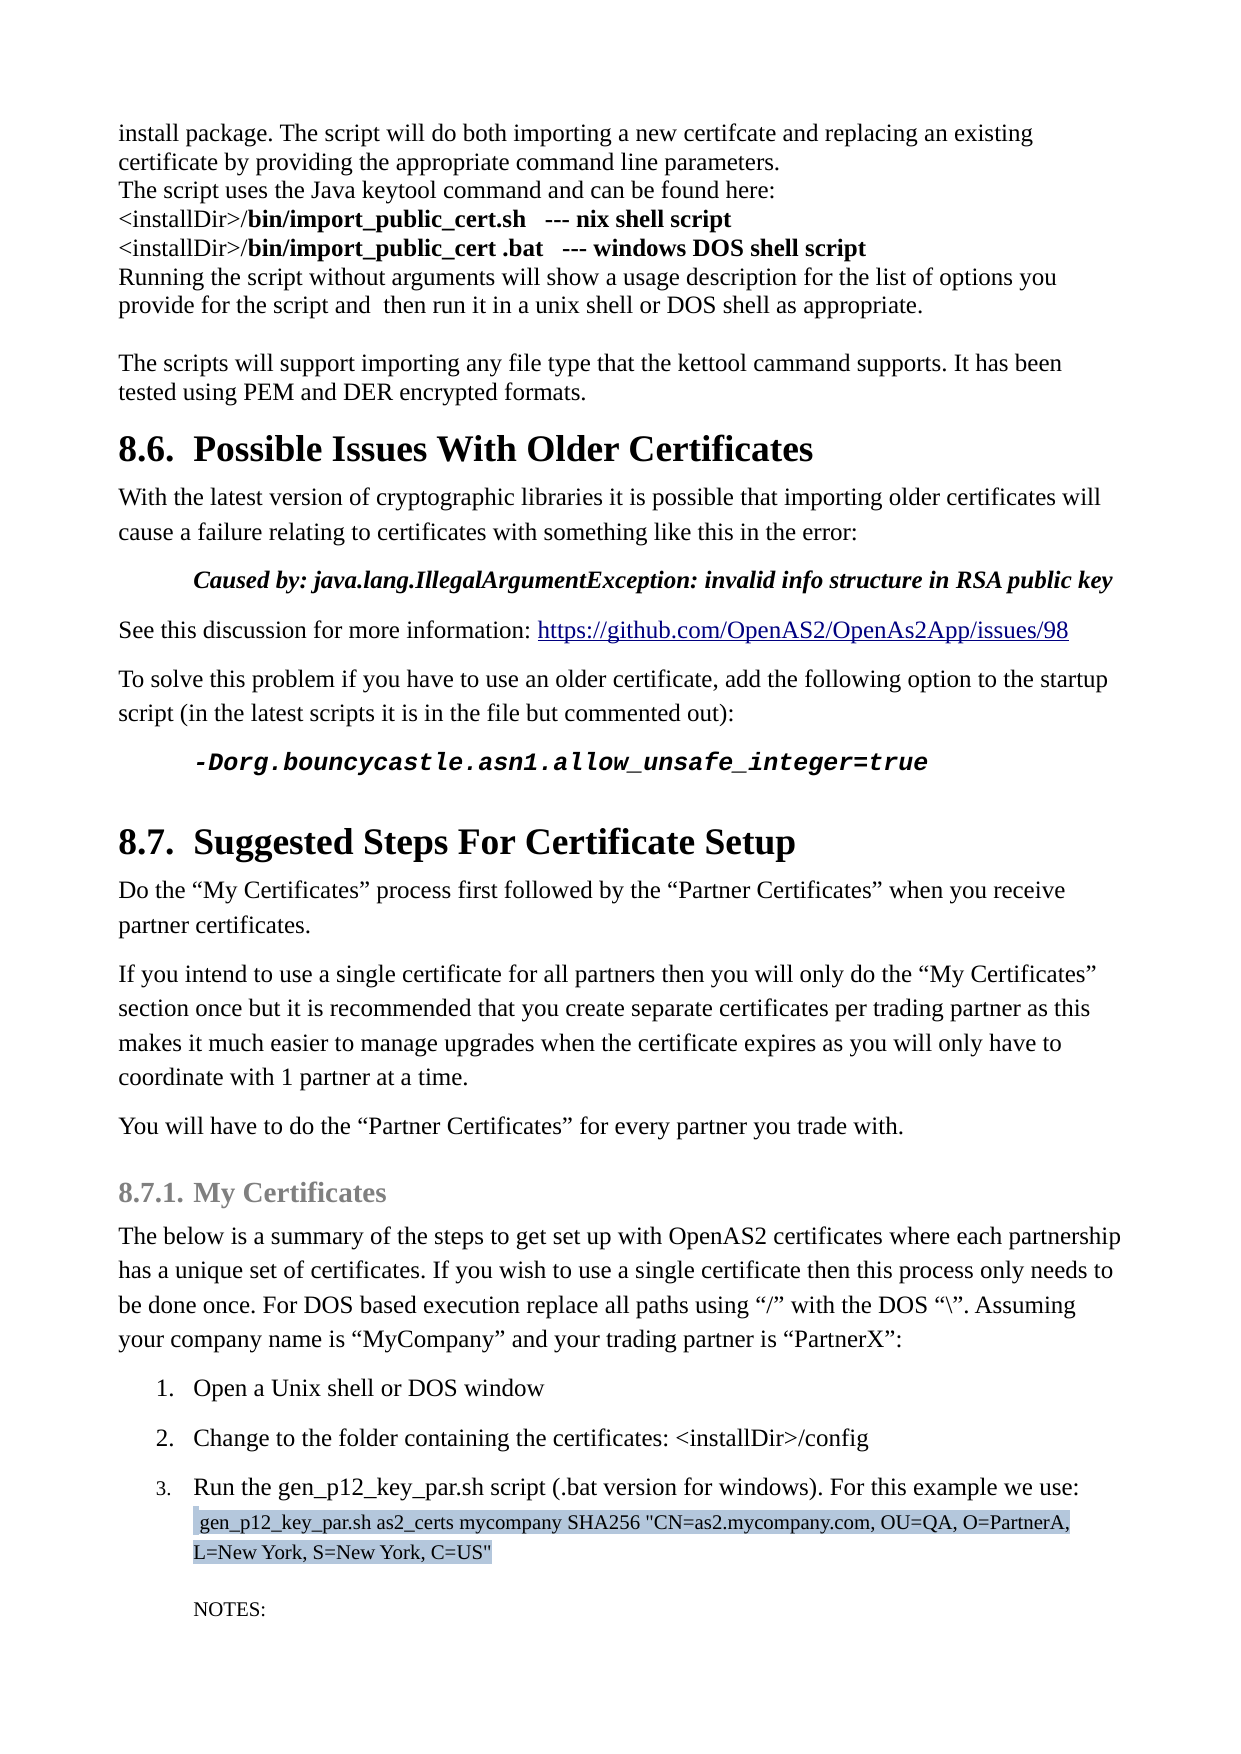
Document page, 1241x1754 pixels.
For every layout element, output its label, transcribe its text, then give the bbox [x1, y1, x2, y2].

text The script uses the Java keytool command and can be found here: [118, 176, 1122, 204]
text To solve this problem if you have to use an older certificate, add the following option to the startup script (in the latest scripts it is in the file but commented out): [118, 664, 1122, 727]
text You will have to do the “Partner Certificates” for every partner you trade with. [118, 1111, 1122, 1140]
text If you intend to use a single certificate for all partners then you will only do the “My Certificates” section once but it is recommended that you create separate certificates per trading partner as this makes it much easier to manage upgrades when the certificate expires as you will only have to coordinate with 1 partner at a time. [118, 959, 1122, 1091]
subtitle Suggested Steps For Certificate Setup [118, 820, 1122, 863]
list Open a Unix shell or DOS window [156, 1373, 1122, 1402]
text Caused by: java.lang.IllegalArgumentException: invalid info structure in RSA public key [193, 566, 1122, 594]
text install package. The script will do both importing a new certifcate and replacing an existing certificate by providing the appropriate command line parameters. [118, 118, 1122, 176]
text The below is a summary of the steps to get set up with OpenAS2 certificates where each partnership has a unique set of certificates. If you wish to use a single certificate then this process only needs to be done once. For DOS based execution replace all paths using “/” with the DOS “\”. Assuming your company name is “MyCompany” and your trading partner is “PartnerX”: [118, 1221, 1122, 1353]
text <installDir>/bin/import_public_cert.sh --- nix shell script [118, 204, 1122, 233]
subtitle My Certificates [118, 1175, 1122, 1208]
text The scripts will support importing any file type that the kettool cammand supports. It has been tested using PEM and DER encrypted formats. [118, 348, 1122, 406]
subtitle Possible Issues With Older Certificates [118, 426, 1122, 469]
text With the latest version of cryptographic libraries it is possible that importing older certificates will cause a failure relating to certificates with something like this in the error: [118, 482, 1122, 545]
text <installDir>/bin/import_public_cert .bat --- windows DOS shell script [118, 233, 1122, 262]
text Do the “My Certificates” process first followed by the “Partner Certificates” when you receive partner certificates. [118, 875, 1122, 938]
text See this discussion for more information: https://github.com/OpenAS2/OpenAs2App/issues/98 [118, 615, 1122, 643]
text -Dorg.bouncycastle.asn1.allow_unsafe_integer=true [193, 747, 1122, 778]
text Running the script without arguments will show a usage description for the list of options you provide for the script and then run it in a unix shell or DOS shell as appropriate. [118, 262, 1122, 319]
list Change to the folder containing the certificates: <installDir>/config [156, 1423, 1122, 1451]
